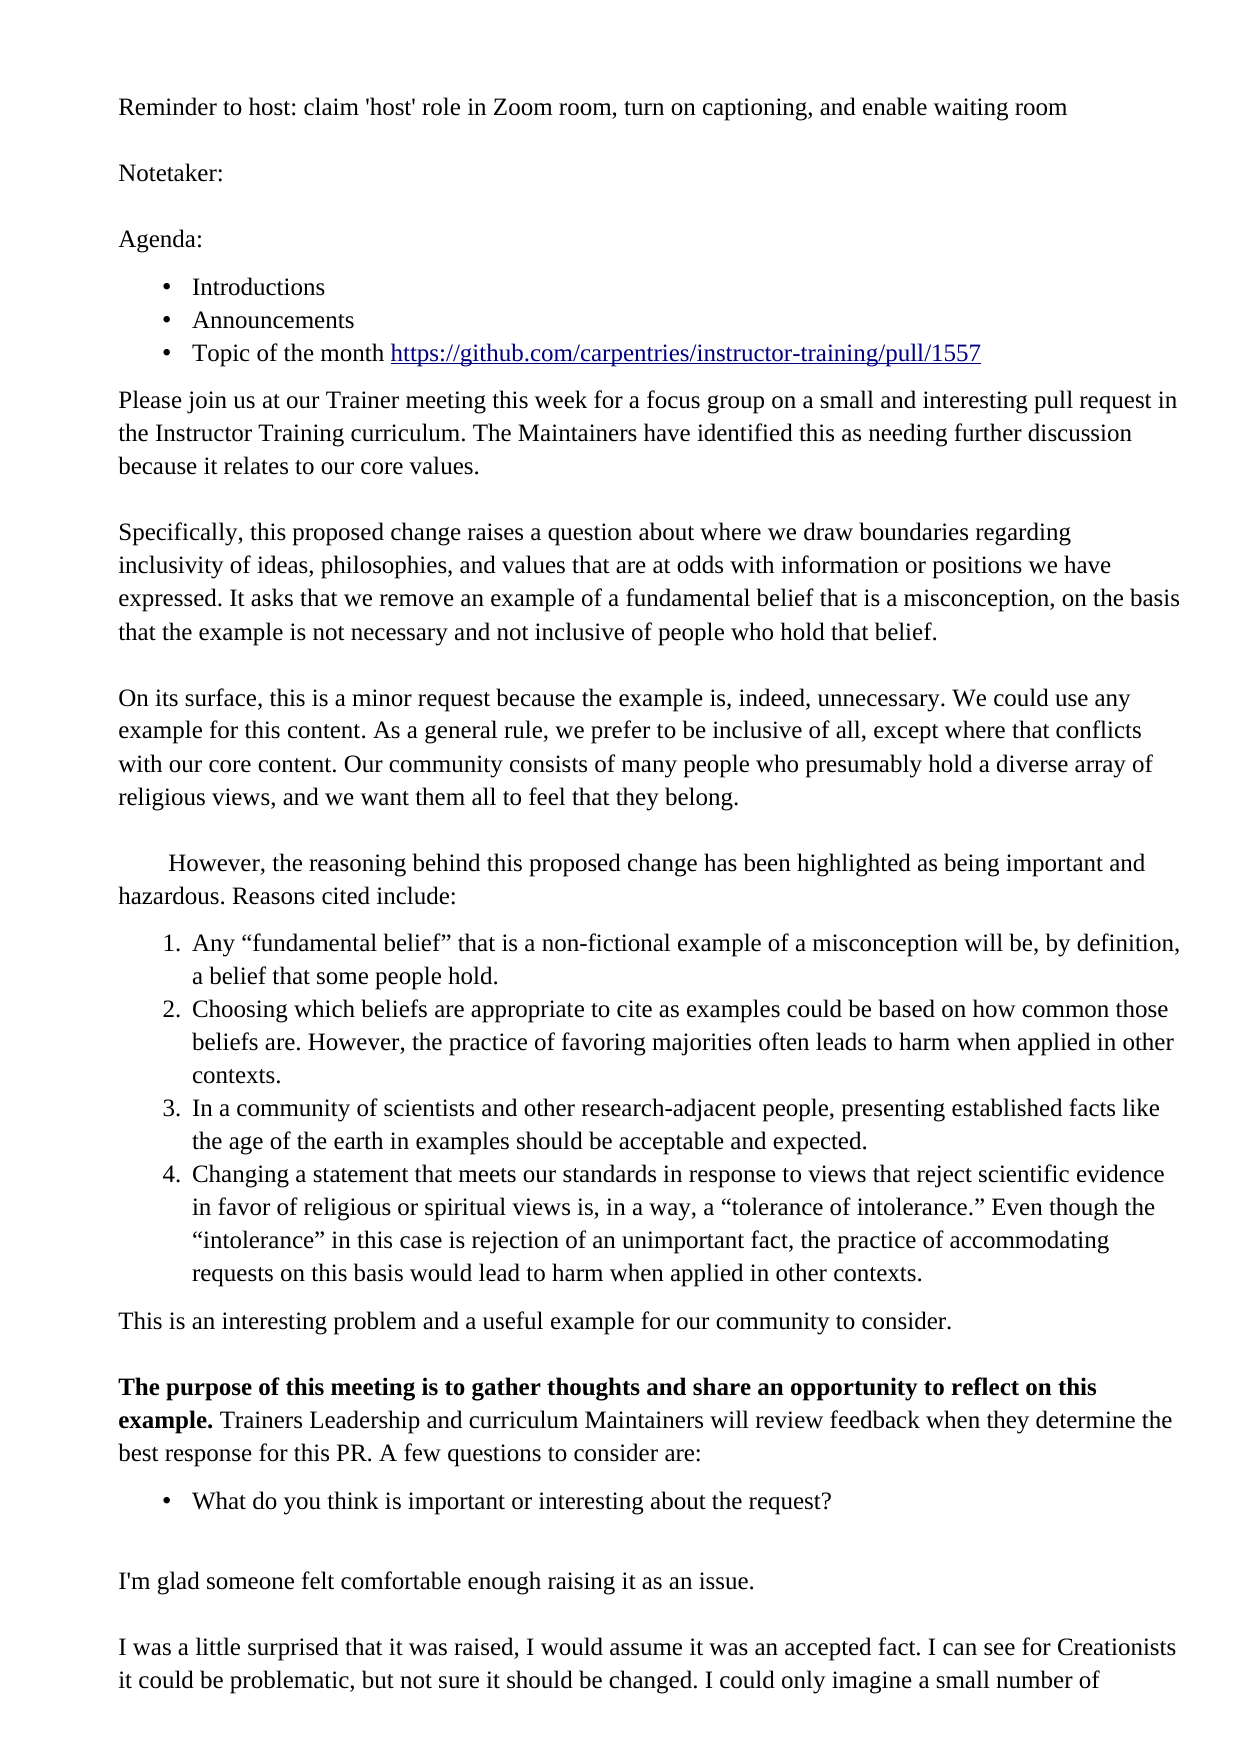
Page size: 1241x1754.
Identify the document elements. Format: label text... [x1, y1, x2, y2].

list Introductions [162, 272, 1181, 301]
list Announcements [162, 305, 1181, 333]
text Please join us at our Trainer meeting this week for a focus group on a small and interesting pull request in the Instructor Training curriculum. The Maintainers have identified this as needing further discussion because it relates to our core values. Specifically, this proposed change raises a question about where we draw boundaries regarding inclusivity of ideas, philosophies, and values that are at odds with information or positions we have expressed. It asks that we remove an example of a fundamental belief that is a misconception, on the basis that the example is not necessary and not inclusive of people who hold that belief. On its surface, this is a minor request because the example is, indeed, unnecessary. We could use any example for this content. As a general rule, we prefer to be inclusive of all, except where that conflicts with our core content. Our community consists of many people who presumably hold a diverse array of religious views, and we want them all to feel that they belong. However, the reasoning behind this proposed change has been highlighted as being important and hazardous. Reasons cited include: [118, 385, 1181, 909]
text Reminder to host: claim 'host' role in Zoom room, turn on captioning, and enable waiting room Notetaker: Agenda: [118, 59, 1181, 253]
list Any “fundamental belief” that is a non-fictional example of a misconception will be, by definition, a belief that some people hold. [162, 928, 1181, 990]
list Topic of the month https://github.com/carpentries/instructor-training/pull/1557 [162, 338, 1181, 367]
list In a community of scientists and other research-adjacent people, presenting established facts like the age of the earth in examples should be acceptable and expected. [162, 1093, 1181, 1155]
list What do you think is important or interesting about the request? [162, 1486, 1181, 1514]
text I'm glad someone felt comfortable enough raising it as an issue. I was a little surprised that it was raised, I would assume it was an accepted fact. I can see for Creationists it could be problematic, but not sure it should be changed. I could only imagine a small number of [118, 1533, 1181, 1694]
text This is an interesting problem and a useful example for our community to consider. The purpose of this meeting is to gather thoughts and share an opportunity to reflect on this example. Trainers Leadership and curriculum Maintainers will review feedback when they determine the best response for this PR. A few questions to consider are: [118, 1306, 1181, 1467]
list Choosing which beliefs are appropriate to cite as examples could be based on how common those beliefs are. However, the practice of favoring majorities often leads to harm when applied in other contexts. [162, 994, 1181, 1089]
list Changing a statement that meets our standards in response to views that reject scientific evidence in favor of religious or spiritual views is, in a way, a “tolerance of intolerance.” Even though the “intolerance” in this case is rejection of an unimportant fact, the practice of accommodating requests on this basis would lead to harm when applied in other contexts. [162, 1159, 1181, 1287]
